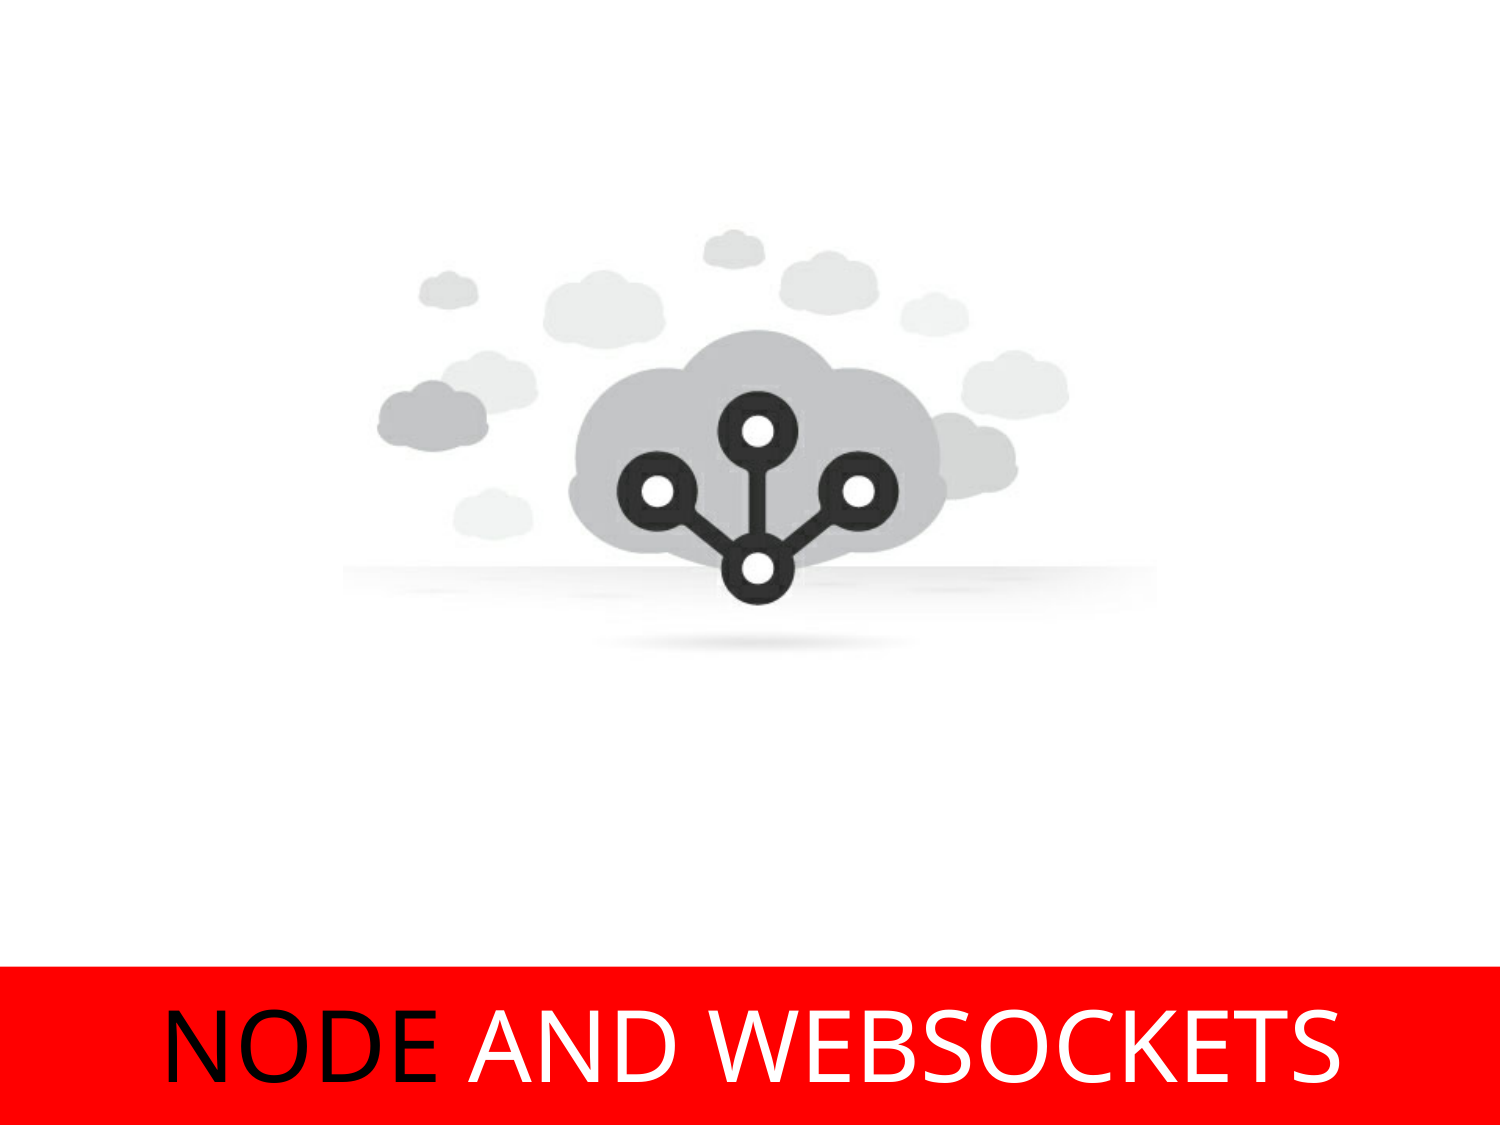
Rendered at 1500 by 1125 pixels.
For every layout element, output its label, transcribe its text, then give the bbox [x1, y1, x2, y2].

picture [343, 222, 1157, 681]
list NODE AND WEBSOCKETS [28, 974, 1478, 1111]
